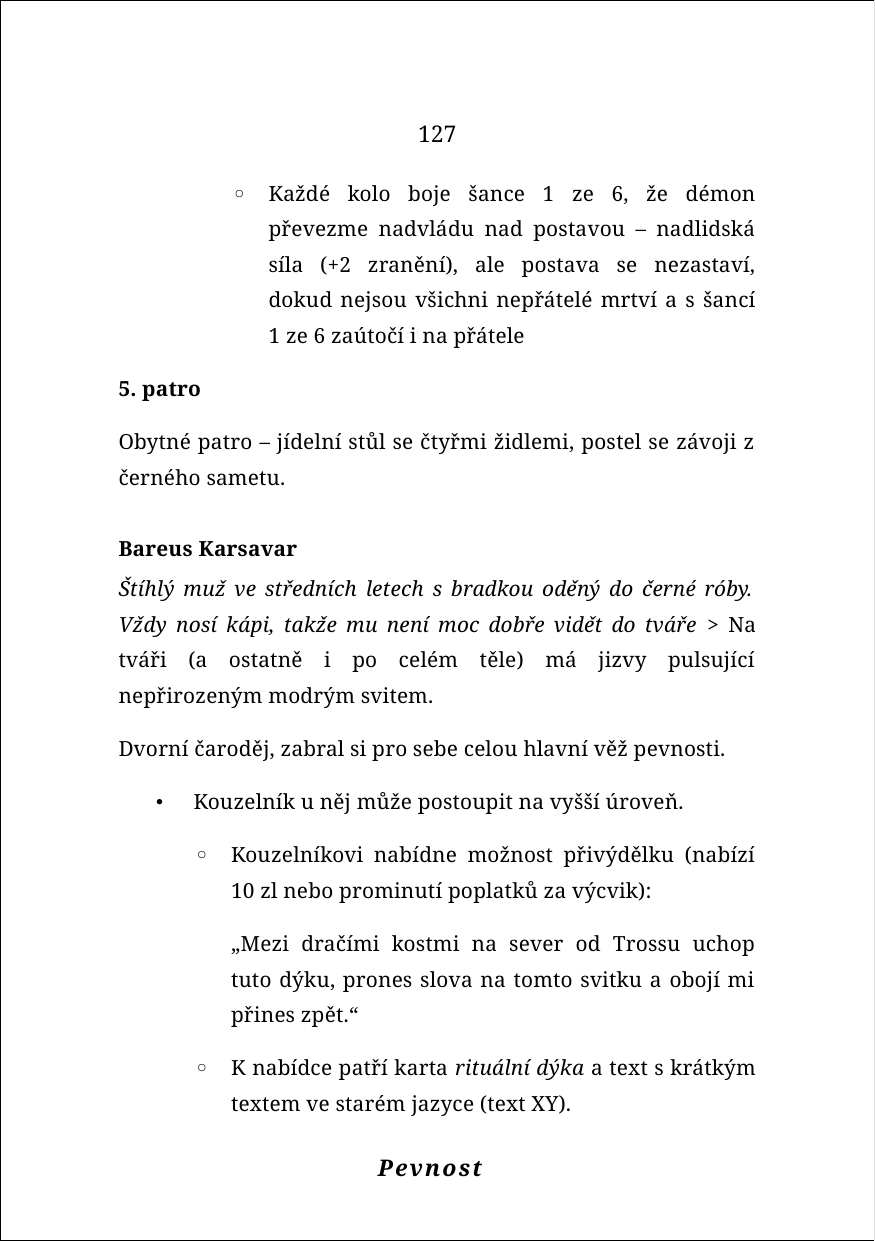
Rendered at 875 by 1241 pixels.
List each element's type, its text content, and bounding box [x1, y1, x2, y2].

text Štíhlý muž ve středních letech s bradkou oděný do černé róby. Vždy nosí kápi, takže mu není moc dobře vidět do tváře > Na tváři (a ostatně i po celém těle) má jizvy pulsující nepřirozeným modrým svitem. [118, 574, 756, 709]
text 5. patro [118, 374, 756, 403]
list Každé kolo boje šance 1 ze 6, že démon převezme nadvládu nad postavou – nadlidská síla (+2 zranění), ale postava se nezastaví, dokud nejsou všichni nepřátelé mrtví a s šancí 1 ze 6 zaútočí i na přátele [231, 179, 756, 349]
list „Mezi dračími kostmi na sever od Trossu uchop tuto dýku, prones slova na tomto svitku a obojí mi přines zpět.“ [193, 929, 756, 1029]
list K nabídce patří karta rituální dýka a text s krátkým textem ve starém jazyce (text XY). [193, 1053, 756, 1117]
text Obytné patro – jídelní stůl se čtyřmi židlemi, postel se závoji z černého sametu. [118, 427, 756, 491]
list Kouzelník u něj může postoupit na vyšší úroveň. [156, 787, 756, 816]
list Kouzelníkovi nabídne možnost přivýdělku (nabízí 10 zl nebo prominutí poplatků za výcvik): [193, 840, 756, 904]
subtitle Bareus Karsavar [118, 534, 756, 562]
text Dvorní čaroděj, zabral si pro sebe celou hlavní věž pevnosti. [118, 734, 756, 762]
